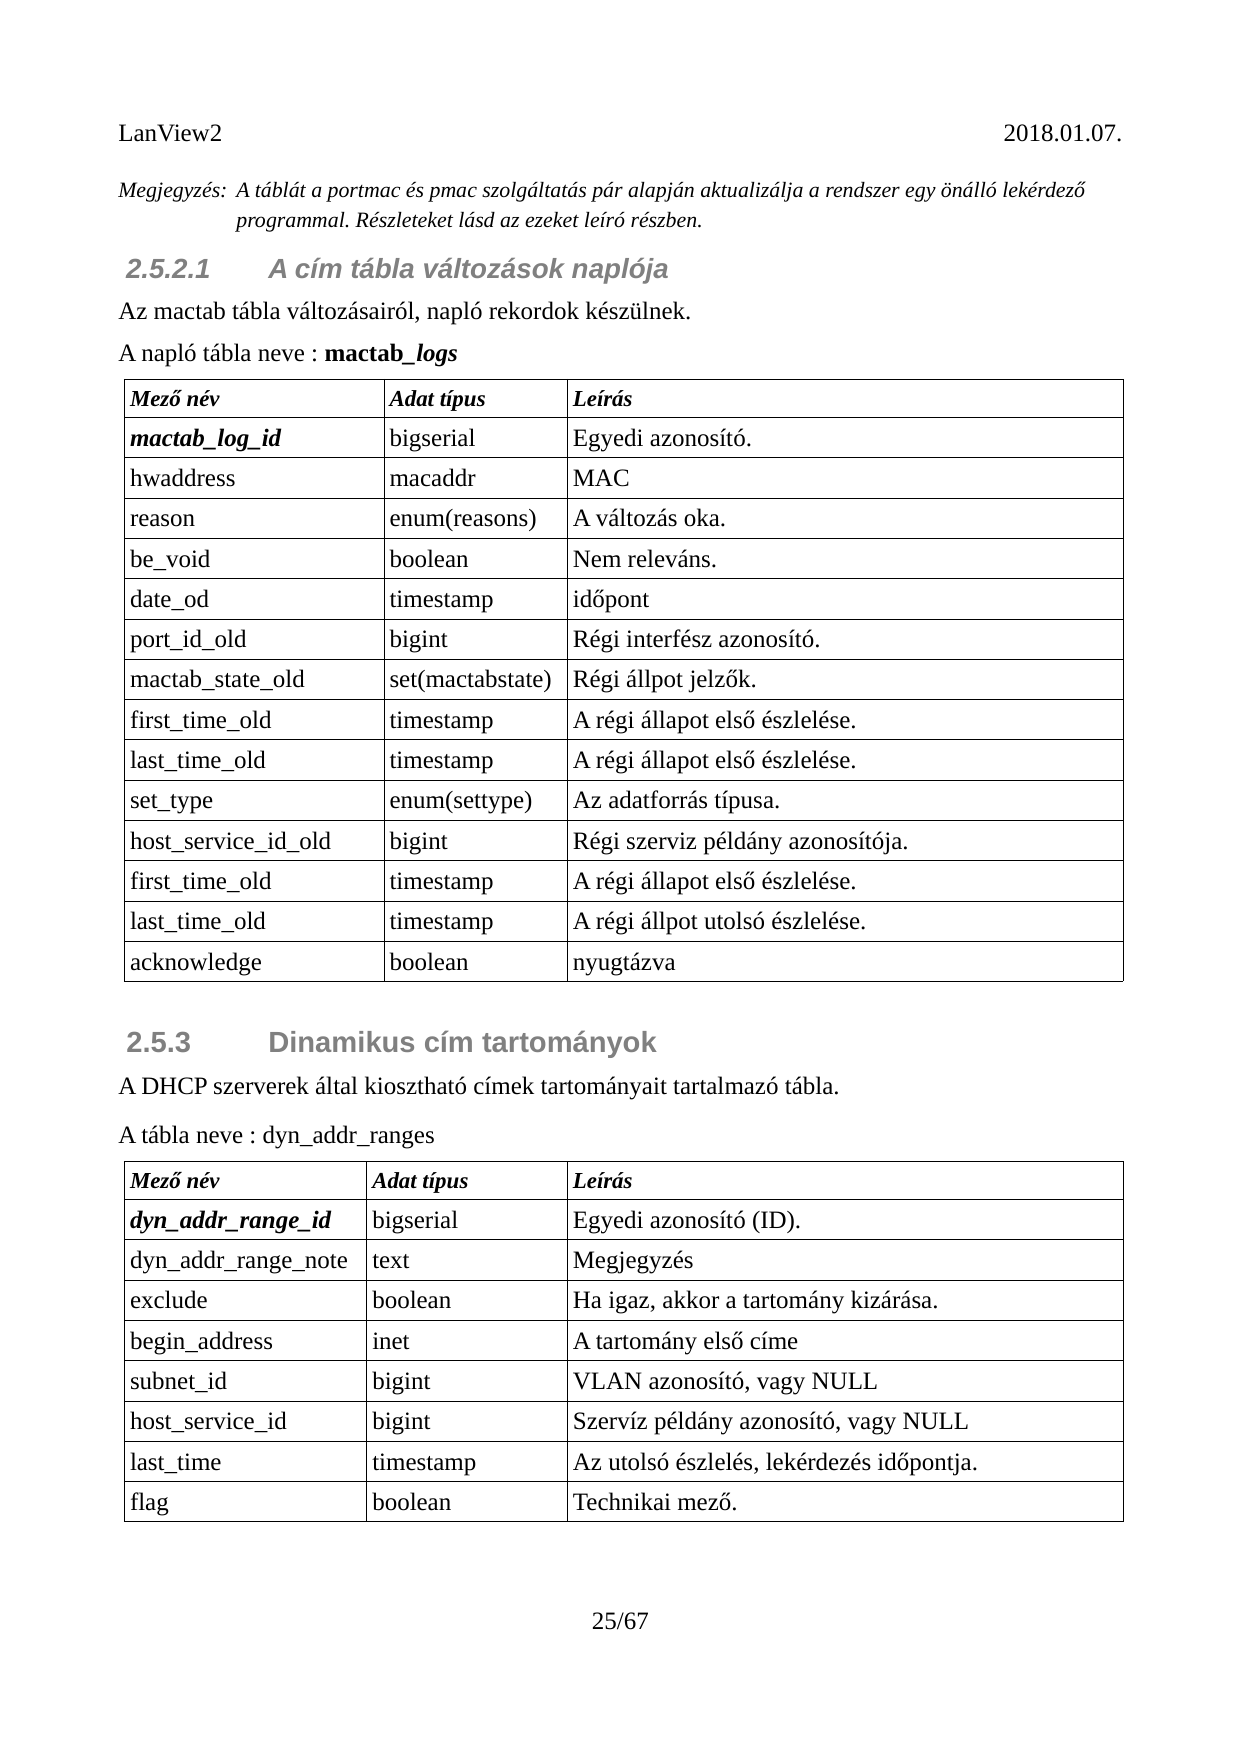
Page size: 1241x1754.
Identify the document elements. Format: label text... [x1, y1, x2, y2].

subtitle A cím tábla változások naplója [118, 252, 1122, 284]
table_cell timestamp [367, 1442, 567, 1481]
table_cell timestamp [385, 740, 567, 780]
table_cell A régi állapot első észlelése. [568, 740, 1123, 780]
table_cell mactab_log_id [125, 418, 384, 457]
table_cell acknowledge [125, 942, 384, 981]
table_cell text [367, 1240, 567, 1279]
table_cell first_time_old [125, 861, 384, 901]
table_cell Régi interfész azonosító. [568, 620, 1123, 659]
table_cell timestamp [385, 579, 567, 618]
table_cell boolean [367, 1281, 567, 1320]
table_cell be_void [125, 539, 384, 578]
text A DHCP szerverek által kiosztható címek tartományait tartalmazó tábla. [118, 1071, 1122, 1099]
subtitle Dinamikus cím tartományok [118, 1025, 1122, 1058]
table_cell A régi állapot első észlelése. [568, 700, 1123, 739]
table_cell inet [367, 1321, 567, 1360]
table_cell last_time [125, 1442, 366, 1481]
table_cell enum(reasons) [385, 499, 567, 538]
table_cell boolean [385, 942, 567, 981]
table_cell MAC [568, 458, 1123, 497]
table_cell Egyedi azonosító (ID). [568, 1200, 1123, 1239]
table_cell Ha igaz, akkor a tartomány kizárása. [568, 1281, 1123, 1320]
table_cell subnet_id [125, 1361, 366, 1401]
text Az mactab tábla változásairól, napló rekordok készülnek. [118, 296, 1122, 325]
table_cell host_service_id_old [125, 821, 384, 860]
table_cell Technikai mező. [568, 1482, 1123, 1521]
table_cell mactab_state_old [125, 660, 384, 699]
table_cell last_time_old [125, 902, 384, 941]
table_cell A régi állapot első észlelése. [568, 861, 1123, 901]
table_cell flag [125, 1482, 366, 1521]
table_cell időpont [568, 579, 1123, 618]
table_cell A régi állpot utolsó észlelése. [568, 902, 1123, 941]
table_cell dyn_addr_range_id [125, 1200, 366, 1239]
table_cell set_type [125, 781, 384, 820]
table_cell date_od [125, 579, 384, 618]
text A napló tábla neve : mactab_logs [118, 338, 1122, 366]
table_cell bigserial [385, 418, 567, 457]
table_header Adat típus [385, 380, 567, 417]
table_header Adat típus [367, 1162, 567, 1199]
table_cell Régi állpot jelzők. [568, 660, 1123, 699]
table_cell Az adatforrás típusa. [568, 781, 1123, 820]
text Megjegyzés: A táblát a portmac és pmac szolgáltatás pár alapján aktualizálja a rendszer egy önálló lekérdező programmal. Részleteket lásd az ezeket leíró részben. [118, 177, 1122, 232]
table_cell boolean [367, 1482, 567, 1521]
table_cell Megjegyzés [568, 1240, 1123, 1279]
table_cell bigserial [367, 1200, 567, 1239]
table_cell bigint [385, 620, 567, 659]
table_cell timestamp [385, 861, 567, 901]
table_header Mező név [125, 380, 384, 417]
table_cell VLAN azonosító, vagy NULL [568, 1361, 1123, 1401]
table_cell timestamp [385, 902, 567, 941]
table_cell A tartomány első címe [568, 1321, 1123, 1360]
table_cell Szervíz példány azonosító, vagy NULL [568, 1402, 1123, 1441]
table_cell bigint [367, 1361, 567, 1401]
table_cell bigint [385, 821, 567, 860]
table_cell Egyedi azonosító. [568, 418, 1123, 457]
table_cell boolean [385, 539, 567, 578]
table_cell timestamp [385, 700, 567, 739]
table_header Mező név [125, 1162, 366, 1199]
table_header Leírás [568, 1162, 1123, 1199]
table_cell Az utolsó észlelés, lekérdezés időpontja. [568, 1442, 1123, 1481]
table_cell reason [125, 499, 384, 538]
table_cell exclude [125, 1281, 366, 1320]
table_cell macaddr [385, 458, 567, 497]
table_cell first_time_old [125, 700, 384, 739]
table_cell set(mactabstate) [385, 660, 567, 699]
table_cell enum(settype) [385, 781, 567, 820]
table_cell Nem releváns. [568, 539, 1123, 578]
table_cell host_service_id [125, 1402, 366, 1441]
table_cell last_time_old [125, 740, 384, 780]
table_cell dyn_addr_range_note [125, 1240, 366, 1279]
table_cell port_id_old [125, 620, 384, 659]
table_cell hwaddress [125, 458, 384, 497]
table_cell nyugtázva [568, 942, 1123, 981]
table_cell A változás oka. [568, 499, 1123, 538]
text A tábla neve : dyn_addr_ranges [118, 1120, 1122, 1148]
table_header Leírás [568, 380, 1123, 417]
table_cell bigint [367, 1402, 567, 1441]
table_cell begin_address [125, 1321, 366, 1360]
table_cell Régi szerviz példány azonosítója. [568, 821, 1123, 860]
